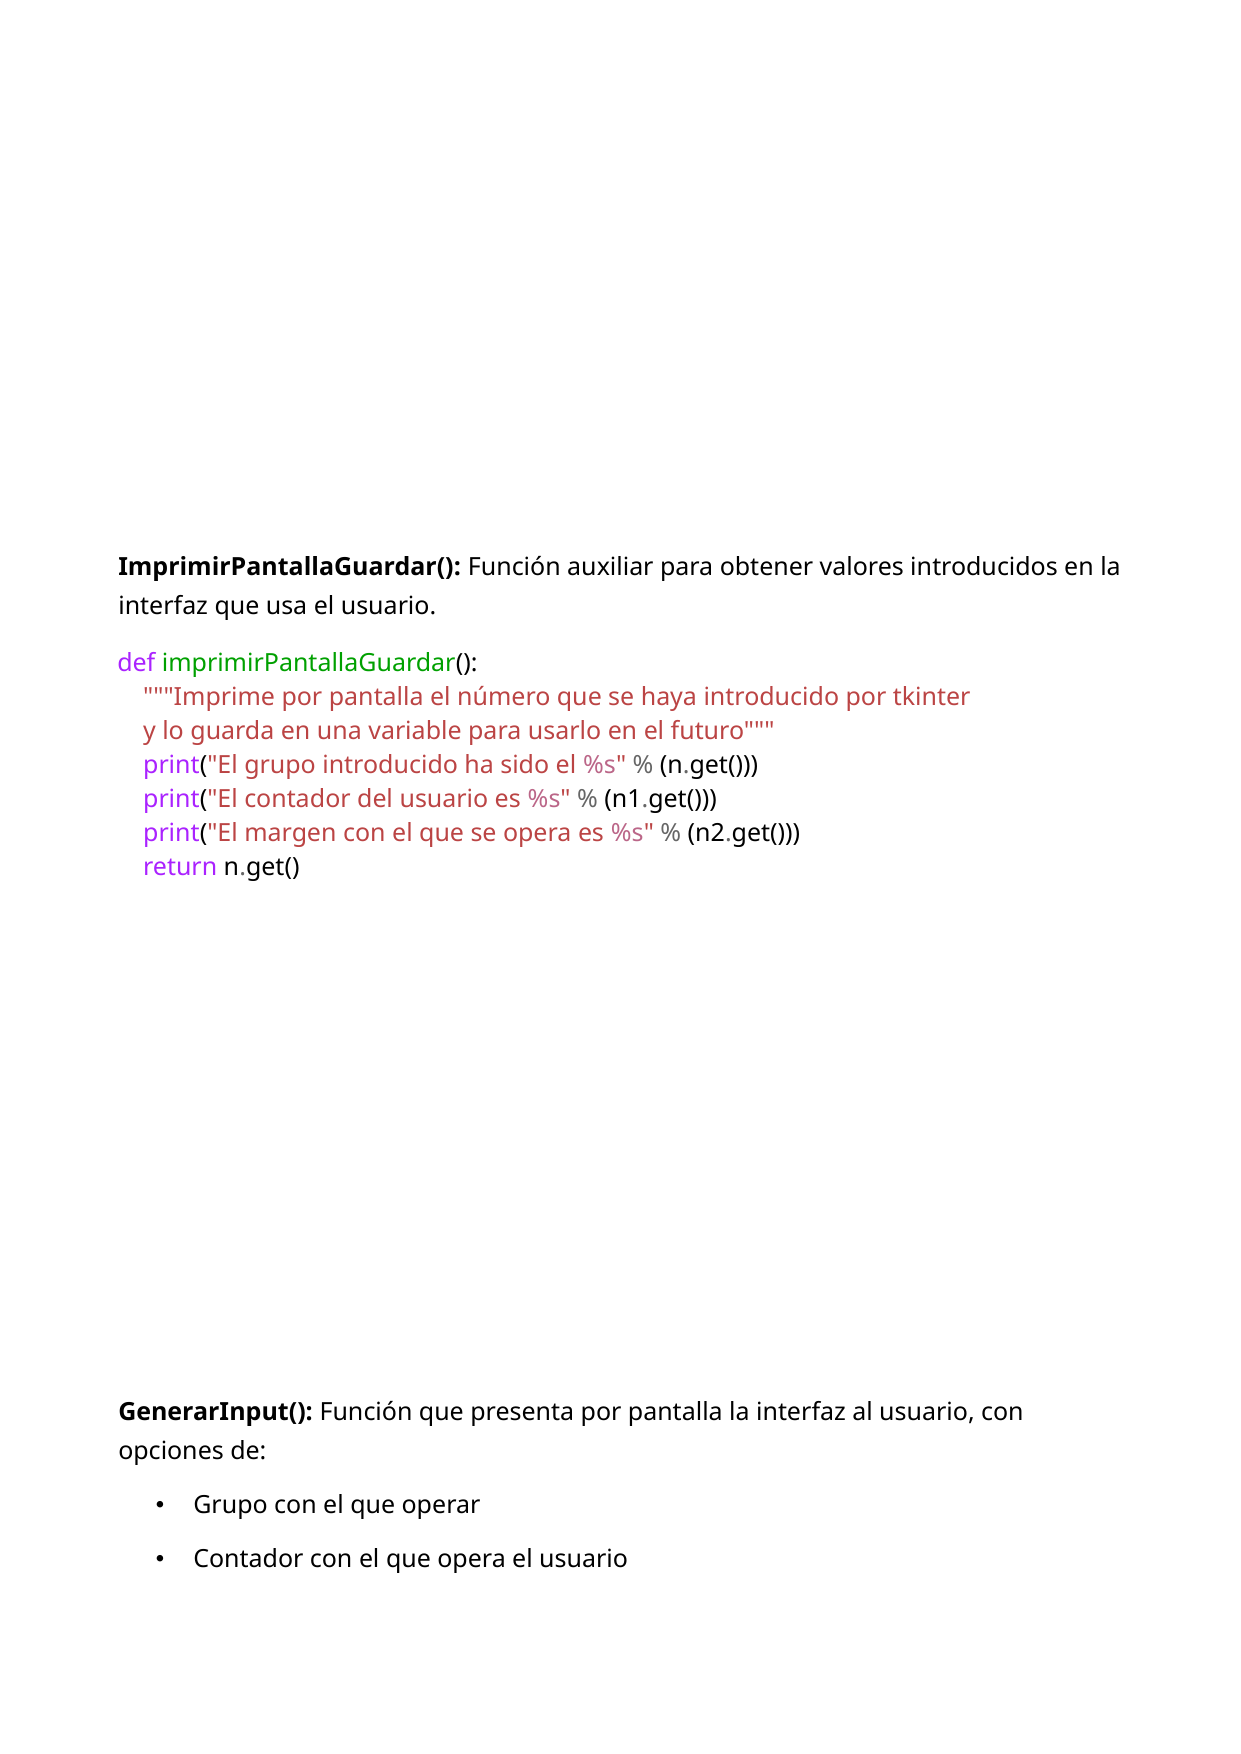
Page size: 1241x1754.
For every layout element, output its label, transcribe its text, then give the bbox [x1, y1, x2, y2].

list Grupo con el que operar [156, 1486, 1122, 1521]
text GenerarInput(): Función que presenta por pantalla la interfaz al usuario, con opciones de: [118, 1393, 1122, 1467]
text ImprimirPantallaGuardar(): Función auxiliar para obtener valores introducidos en la interfaz que usa el usuario. [118, 548, 1122, 621]
list Contador con el que opera el usuario [156, 1540, 1122, 1574]
